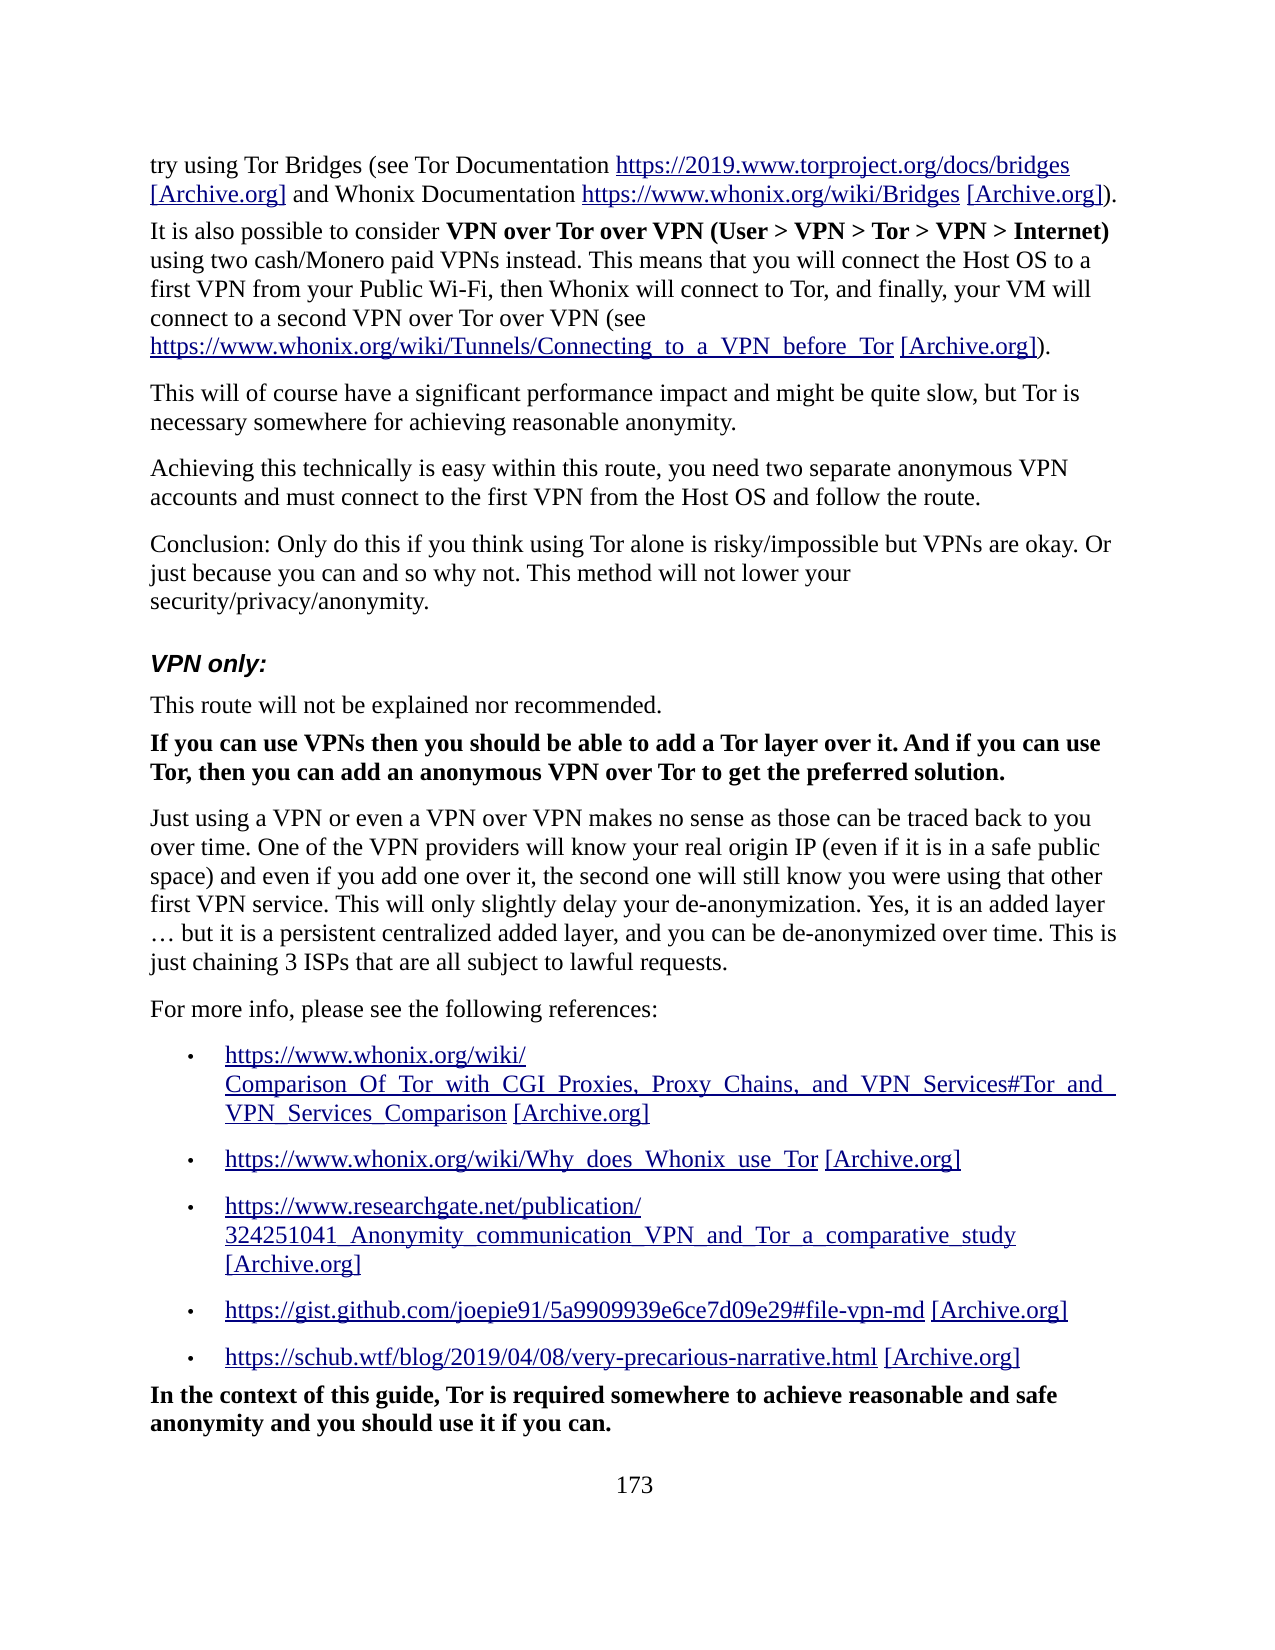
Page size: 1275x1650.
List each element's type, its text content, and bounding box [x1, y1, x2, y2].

text In the context of this guide, Tor is required somewhere to achieve reasonable and safe anonymity and you should use it if you can. [150, 1380, 1125, 1437]
text It is also possible to consider VPN over Tor over VPN (User > VPN > Tor > VPN > Internet) using two cash/Monero paid VPNs instead. This means that you will connect the Host OS to a first VPN from your Public Wi-Fi, then Whonix will connect to Tor, and finally, your VM will connect to a second VPN over Tor over VPN (see https://www.whonix.org/wiki/Tunnels/Connecting_to_a_VPN_before_Tor [Archive.org]). [150, 216, 1125, 360]
list https://www.researchgate.net/publication/324251041_Anonymity_communication_VPN_and_Tor_a_comparative_study [Archive.org] [187, 1191, 1125, 1277]
text This will of course have a significant performance impact and might be quite slow, but Tor is necessary somewhere for achieving reasonable anonymity. [150, 378, 1125, 436]
list https://www.whonix.org/wiki/Comparison_Of_Tor_with_CGI_Proxies,_Proxy_Chains,_and_VPN_Services#Tor_and_VPN_Services_Comparison [Archive.org] [187, 1040, 1125, 1127]
list https://www.whonix.org/wiki/Why_does_Whonix_use_Tor [Archive.org] [187, 1144, 1125, 1173]
subtitle VPN only: [150, 649, 1125, 678]
text For more info, please see the following references: [150, 994, 1125, 1022]
list https://schub.wtf/blog/2019/04/08/very-precarious-narrative.html [Archive.org] [187, 1342, 1125, 1371]
text try using Tor Bridges (see Tor Documentation https://2019.www.torproject.org/docs/bridges [Archive.org] and Whonix Documentation https://www.whonix.org/wiki/Bridges [Archive.org]). [150, 150, 1125, 207]
text If you can use VPNs then you should be able to add a Tor layer over it. And if you can use Tor, then you can add an anonymous VPN over Tor to get the preferred solution. [150, 728, 1125, 785]
text This route will not be explained nor recommended. [150, 690, 1125, 719]
list https://gist.github.com/joepie91/5a9909939e6ce7d09e29#file-vpn-md [Archive.org] [187, 1295, 1125, 1324]
text Achieving this technically is easy within this route, you need two separate anonymous VPN accounts and must connect to the first VPN from the Host OS and follow the route. [150, 453, 1125, 511]
text Conclusion: Only do this if you think using Tor alone is risky/impossible but VPNs are okay. Or just because you can and so why not. This method will not lower your security/privacy/anonymity. [150, 529, 1125, 615]
text Just using a VPN or even a VPN over VPN makes no sense as those can be traced back to you over time. One of the VPN providers will know your real origin IP (even if it is in a safe public space) and even if you add one over it, the second one will still know you were using that other first VPN service. This will only slightly delay your de-anonymization. Yes, it is an added layer … but it is a persistent centralized added layer, and you can be de-anonymized over time. This is just chaining 3 ISPs that are all subject to lawful requests. [150, 803, 1125, 976]
